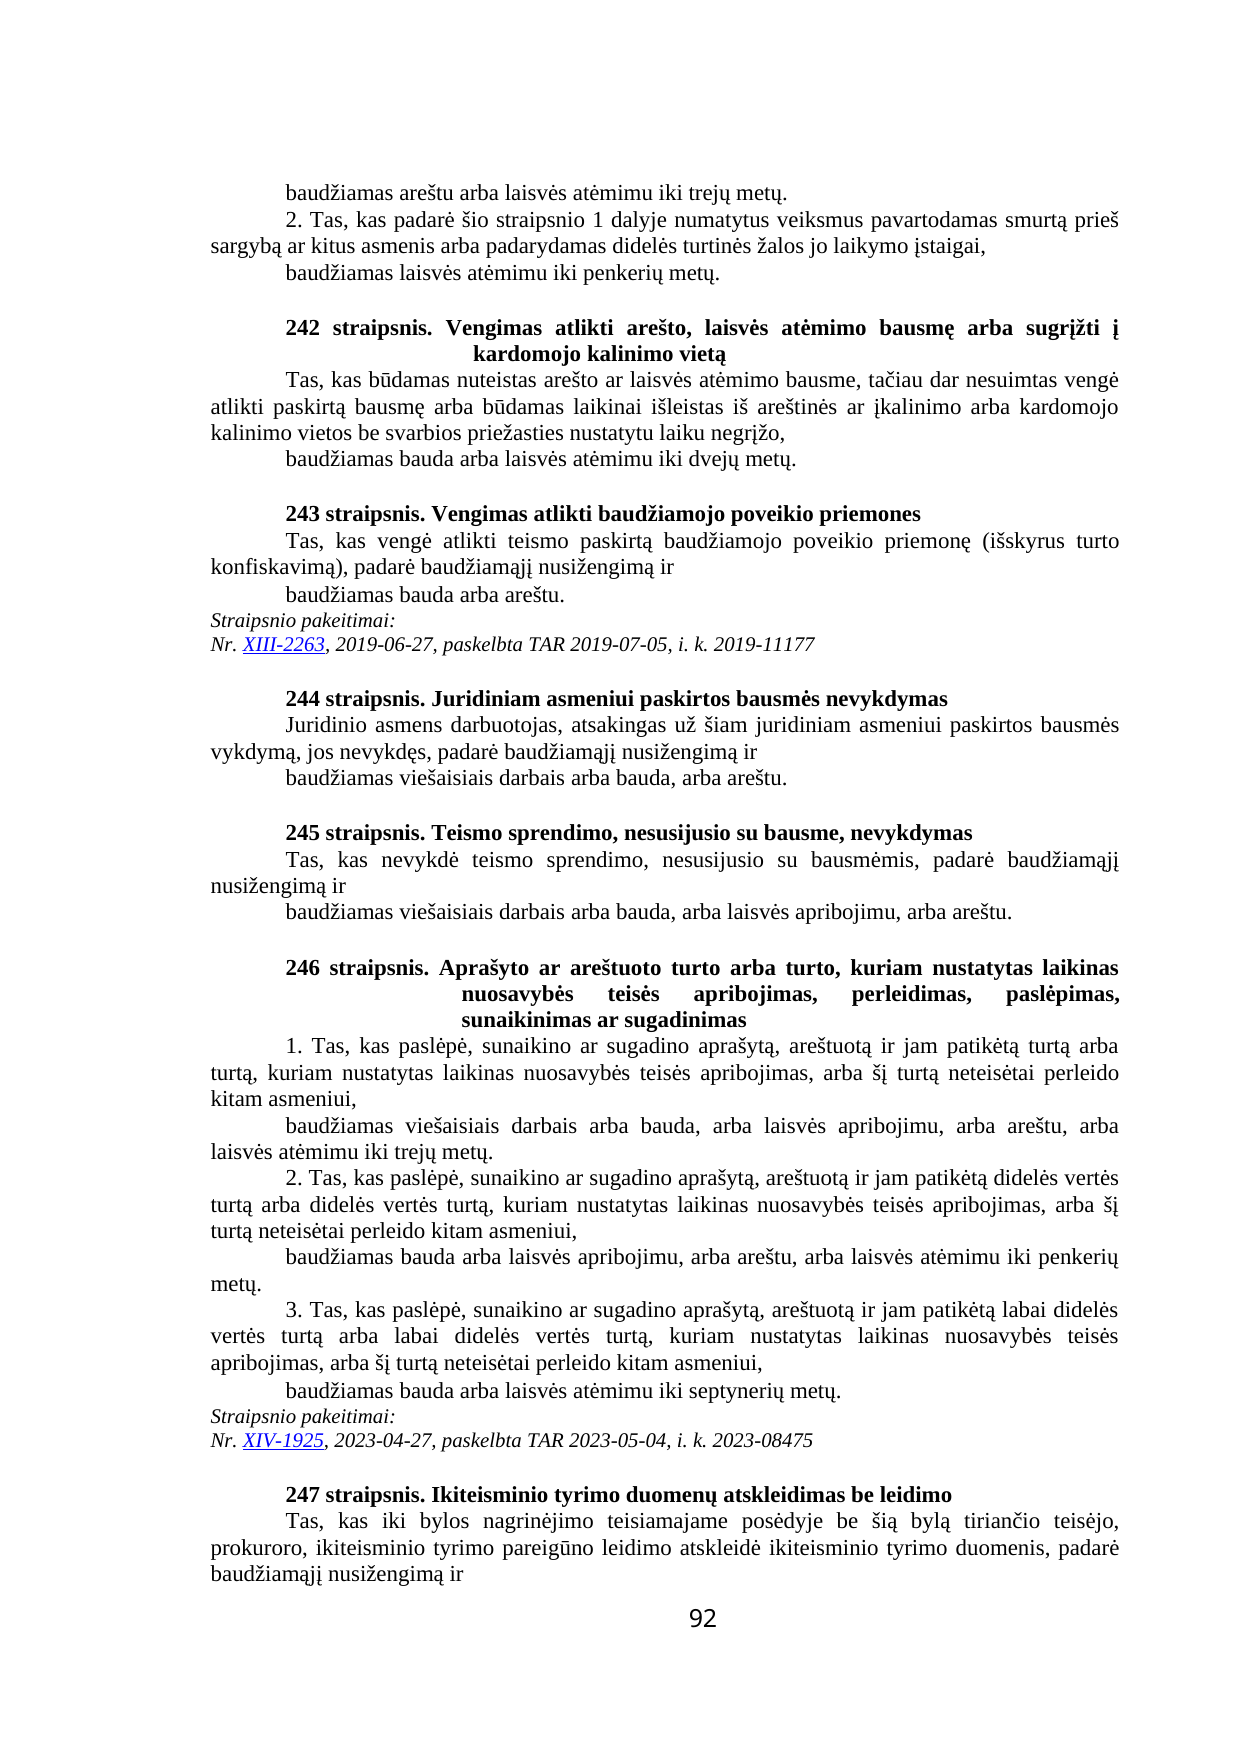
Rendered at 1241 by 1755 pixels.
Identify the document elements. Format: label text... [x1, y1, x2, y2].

text Straipsnio pakeitimai: [210, 608, 1120, 632]
text baudžiamas bauda arba areštu. [210, 579, 1120, 608]
text baudžiamas bauda arba laisvės atėmimu iki septynerių metų. [210, 1375, 1120, 1404]
text baudžiamas bauda arba laisvės apribojimu, arba areštu, arba laisvės atėmimu iki penkerių metų. [210, 1243, 1120, 1296]
text Nr. XIII-2263, 2019-06-27, paskelbta TAR 2019-07-05, i. k. 2019-11177 [210, 632, 1120, 656]
text 243 straipsnis. Vengimas atlikti baudžiamojo poveikio priemones [210, 501, 1120, 527]
text baudžiamas areštu arba laisvės atėmimu iki trejų metų. [210, 179, 1120, 206]
text 2. Tas, kas paslėpė, sunaikino ar sugadino aprašytą, areštuotą ir jam patikėtą didelės vertės turtą arba didelės vertės turtą, kuriam nustatytas laikinas nuosavybės teisės apribojimas, arba šį turtą neteisėtai perleido kitam asmeniui, [210, 1164, 1120, 1243]
text Straipsnio pakeitimai: [210, 1404, 1120, 1428]
text 247 straipsnis. Ikiteisminio tyrimo duomenų atskleidimas be leidimo [210, 1481, 1120, 1507]
text Tas, kas vengė atlikti teismo paskirtą baudžiamojo poveikio priemonę (išskyrus turto konfiskavimą), padarė baudžiamąjį nusižengimą ir [210, 527, 1120, 579]
text 1. Tas, kas paslėpė, sunaikino ar sugadino aprašytą, areštuotą ir jam patikėtą turtą arba turtą, kuriam nustatytas laikinas nuosavybės teisės apribojimas, arba šį turtą neteisėtai perleido kitam asmeniui, [210, 1033, 1120, 1112]
text 246 straipsnis. Aprašyto ar areštuoto turto arba turto, kuriam nustatytas laikinas nuosavybės teisės apribojimas, perleidimas, paslėpimas, sunaikinimas ar sugadinimas [285, 953, 1120, 1033]
text 3. Tas, kas paslėpė, sunaikino ar sugadino aprašytą, areštuotą ir jam patikėtą labai didelės vertės turtą arba labai didelės vertės turtą, kuriam nustatytas laikinas nuosavybės teisės apribojimas, arba šį turtą neteisėtai perleido kitam asmeniui, [210, 1296, 1120, 1375]
text 244 straipsnis. Juridiniam asmeniui paskirtos bausmės nevykdymas [210, 685, 1120, 712]
text Tas, kas būdamas nuteistas arešto ar laisvės atėmimo bausme, tačiau dar nesuimtas vengė atlikti paskirtą bausmę arba būdamas laikinai išleistas iš areštinės ar įkalinimo arba kardomojo kalinimo vietos be svarbios priežasties nustatytu laiku negrįžo, [210, 366, 1120, 445]
text 2. Tas, kas padarė šio straipsnio 1 dalyje numatytus veiksmus pavartodamas smurtą prieš sargybą ar kitus asmenis arba padarydamas didelės turtinės žalos jo laikymo įstaigai, [210, 206, 1120, 258]
text baudžiamas bauda arba laisvės atėmimu iki dvejų metų. [210, 445, 1120, 472]
text baudžiamas laisvės atėmimu iki penkerių metų. [210, 258, 1120, 285]
text baudžiamas viešaisiais darbais arba bauda, arba areštu. [210, 764, 1120, 791]
text 245 straipsnis. Teismo sprendimo, nesusijusio su bausme, nevykdymas [210, 819, 1120, 846]
text Tas, kas iki bylos nagrinėjimo teisiamajame posėdyje be šią bylą tiriančio teisėjo, prokuroro, ikiteisminio tyrimo pareigūno leidimo atskleidė ikiteisminio tyrimo duomenis, padarė baudžiamąjį nusižengimą ir [210, 1507, 1120, 1586]
text 242 straipsnis. Vengimas atlikti arešto, laisvės atėmimo bausmę arba sugrįžti į kardomojo kalinimo vietą [285, 314, 1120, 366]
text baudžiamas viešaisiais darbais arba bauda, arba laisvės apribojimu, arba areštu, arba laisvės atėmimu iki trejų metų. [210, 1112, 1120, 1164]
text Juridinio asmens darbuotojas, atsakingas už šiam juridiniam asmeniui paskirtos bausmės vykdymą, jos nevykdęs, padarė baudžiamąjį nusižengimą ir [210, 712, 1120, 764]
text baudžiamas viešaisiais darbais arba bauda, arba laisvės apribojimu, arba areštu. [210, 898, 1120, 925]
text Nr. XIV-1925, 2023-04-27, paskelbta TAR 2023-05-04, i. k. 2023-08475 [210, 1428, 1120, 1452]
text Tas, kas nevykdė teismo sprendimo, nesusijusio su bausmėmis, padarė baudžiamąjį nusižengimą ir [210, 846, 1120, 898]
